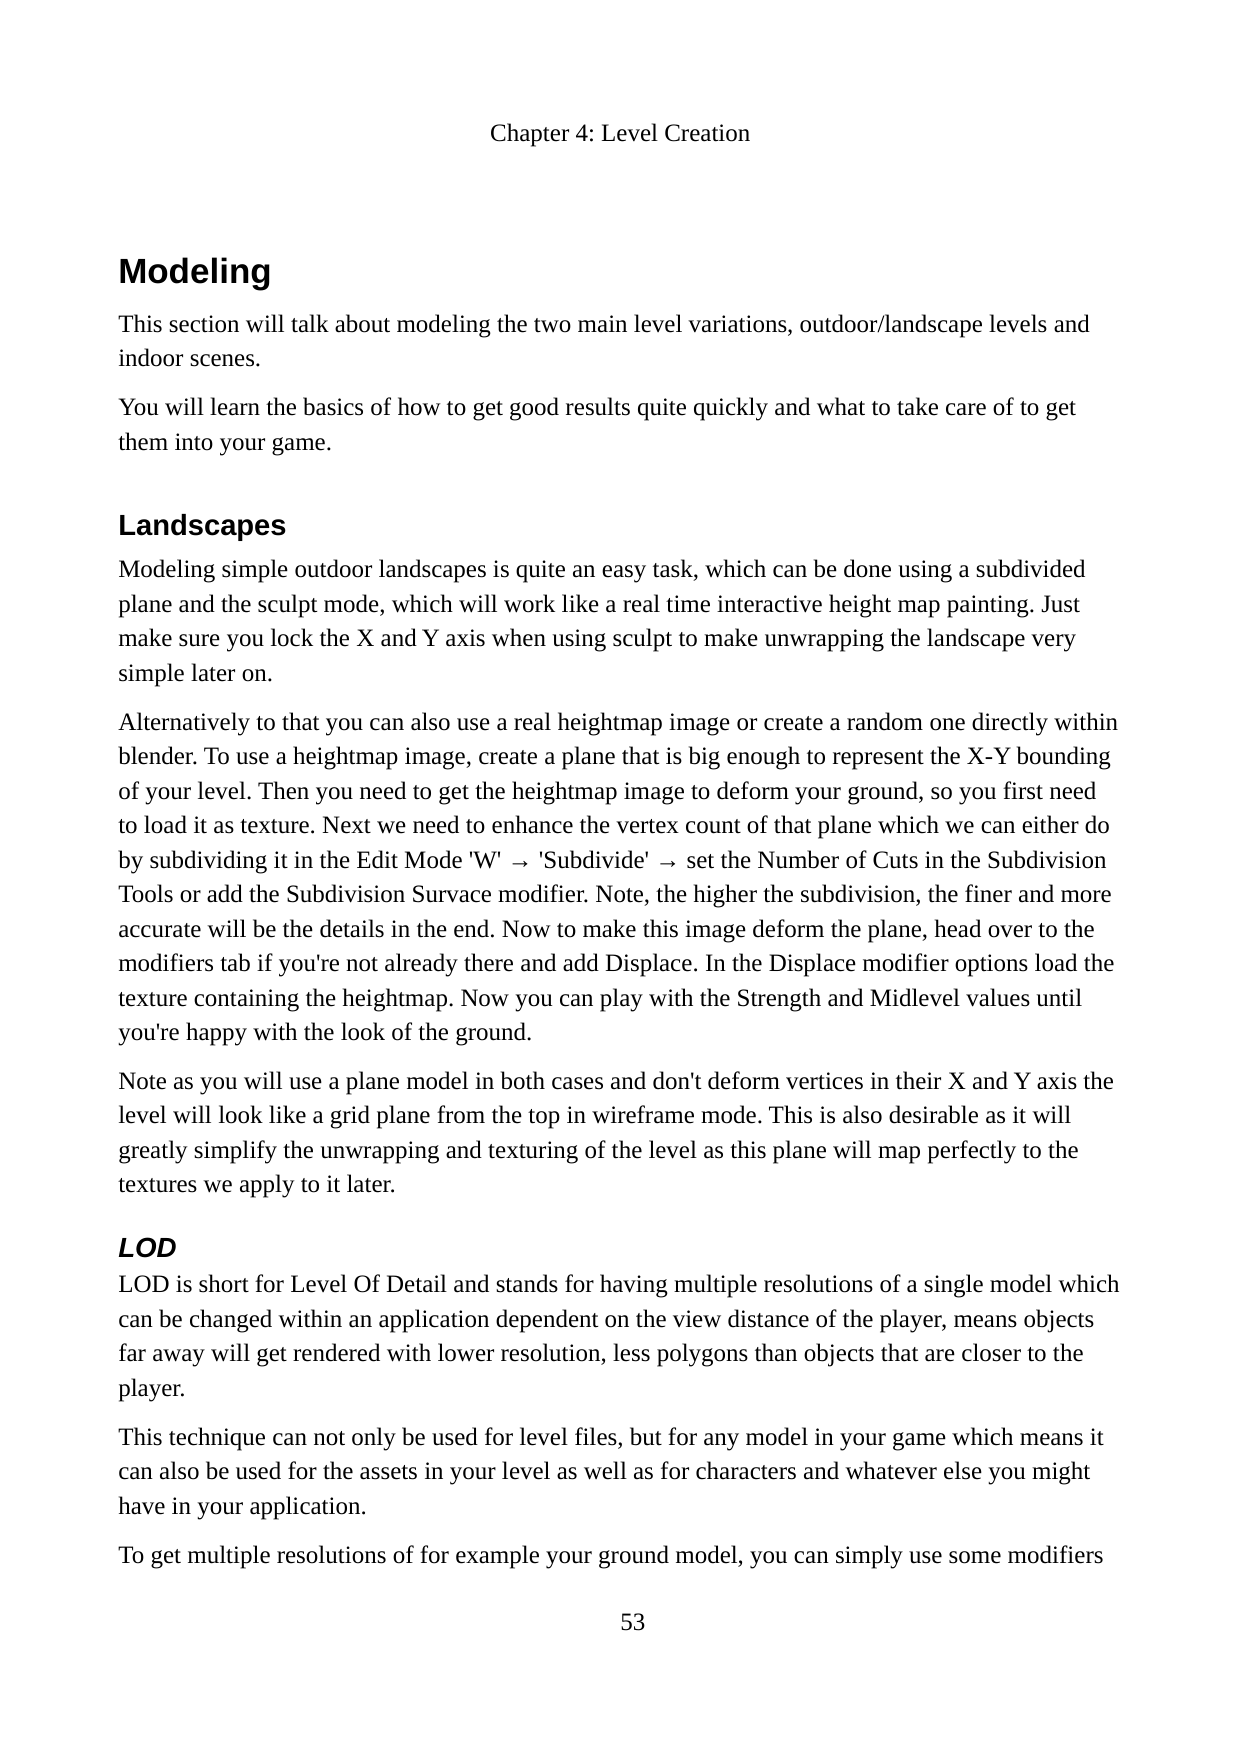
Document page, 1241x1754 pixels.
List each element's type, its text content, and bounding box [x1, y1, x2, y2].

subtitle Modeling [118, 250, 1122, 290]
subtitle LOD [118, 1231, 1122, 1263]
text Alternatively to that you can also use a real heightmap image or create a random one directly within blender. To use a heightmap image, create a plane that is big enough to represent the X-Y bounding of your level. Then you need to get the heightmap image to deform your ground, so you first need to load it as texture. Next we need to enhance the vertex count of that plane which we can either do by subdividing it in the Edit Mode 'W' → 'Subdivide' → set the Number of Cuts in the Subdivision Tools or add the Subdivision Survace modifier. Note, the higher the subdivision, the finer and more accurate will be the details in the end. Now to make this image deform the plane, head over to the modifiers tab if you're not already there and add Displace. In the Displace modifier options load the texture containing the heightmap. Now you can play with the Strength and Midlevel values until you're happy with the look of the ground. [118, 707, 1122, 1046]
text You will learn the basics of how to get good results quite quickly and what to take care of to get them into your game. [118, 392, 1122, 456]
subtitle Landscapes [118, 508, 1122, 542]
text To get multiple resolutions of for example your ground model, you can simply use some modifiers [118, 1540, 1122, 1569]
text This section will talk about modeling the two main level variations, outdoor/landscape levels and indoor scenes. [118, 309, 1122, 372]
text Modeling simple outdoor landscapes is quite an easy task, which can be done using a subdivided plane and the sculpt mode, which will work like a real time interactive height map painting. Just make sure you lock the X and Y axis when using sculpt to make unwrapping the landscape very simple later on. [118, 554, 1122, 686]
text This technique can not only be used for level files, but for any model in your game which means it can also be used for the assets in your level as well as for characters and whatever else you might have in your application. [118, 1422, 1122, 1519]
text LOD is short for Level Of Detail and stands for having multiple resolutions of a single model which can be changed within an application dependent on the view distance of the player, means objects far away will get rendered with lower resolution, less polygons than objects that are closer to the player. [118, 1269, 1122, 1402]
text Note as you will use a plane model in both cases and don't deform vertices in their X and Y axis the level will look like a grid plane from the top in wireframe mode. This is also desirable as it will greatly simplify the unwrapping and texturing of the level as this plane will map perfectly to the textures we apply to it later. [118, 1066, 1122, 1198]
